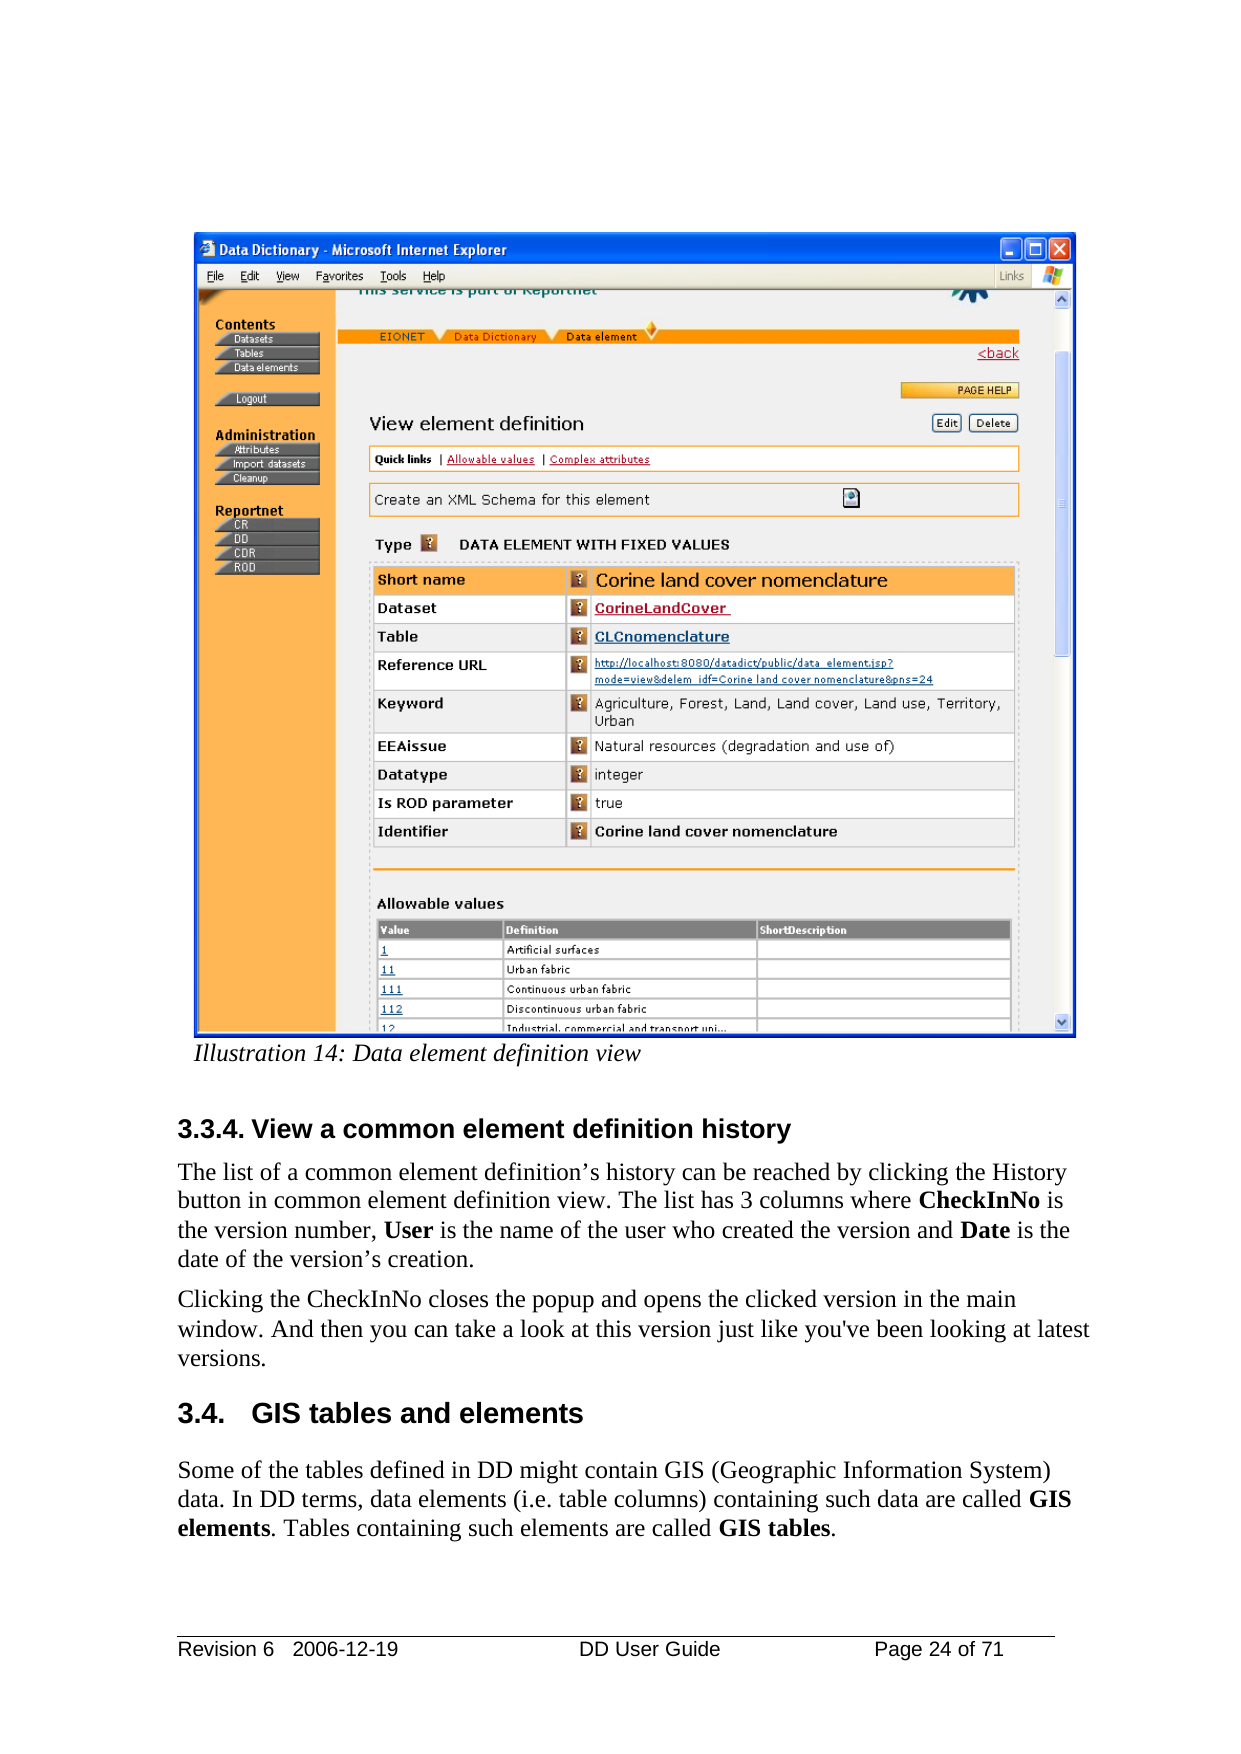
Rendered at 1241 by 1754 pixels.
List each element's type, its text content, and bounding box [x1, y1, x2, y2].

text The list of a common element definition’s history can be reached by clicking the History button in common element definition view. The list has 3 columns where CheckInNo is the version number, User is the name of the user who created the version and Date is the date of the version’s creation. [177, 1156, 1092, 1273]
text Illustration 14: Data element definition view [194, 1038, 1076, 1067]
text Clicking the CheckInNo closes the popup and opens the clicked version in the main window. And then you can take a look at this version just like you've been looking at latest versions. [177, 1284, 1092, 1372]
picture [193, 232, 1077, 1038]
subtitle GIS tables and elements [177, 1396, 1092, 1430]
text Some of the tables defined in DD might contain GIS (Geographic Information System) data. In DD terms, data elements (i.e. table columns) containing such data are called GIS elements. Tables containing such elements are called GIS tables. [177, 1455, 1092, 1542]
subtitle View a common element definition history [177, 1113, 1092, 1144]
